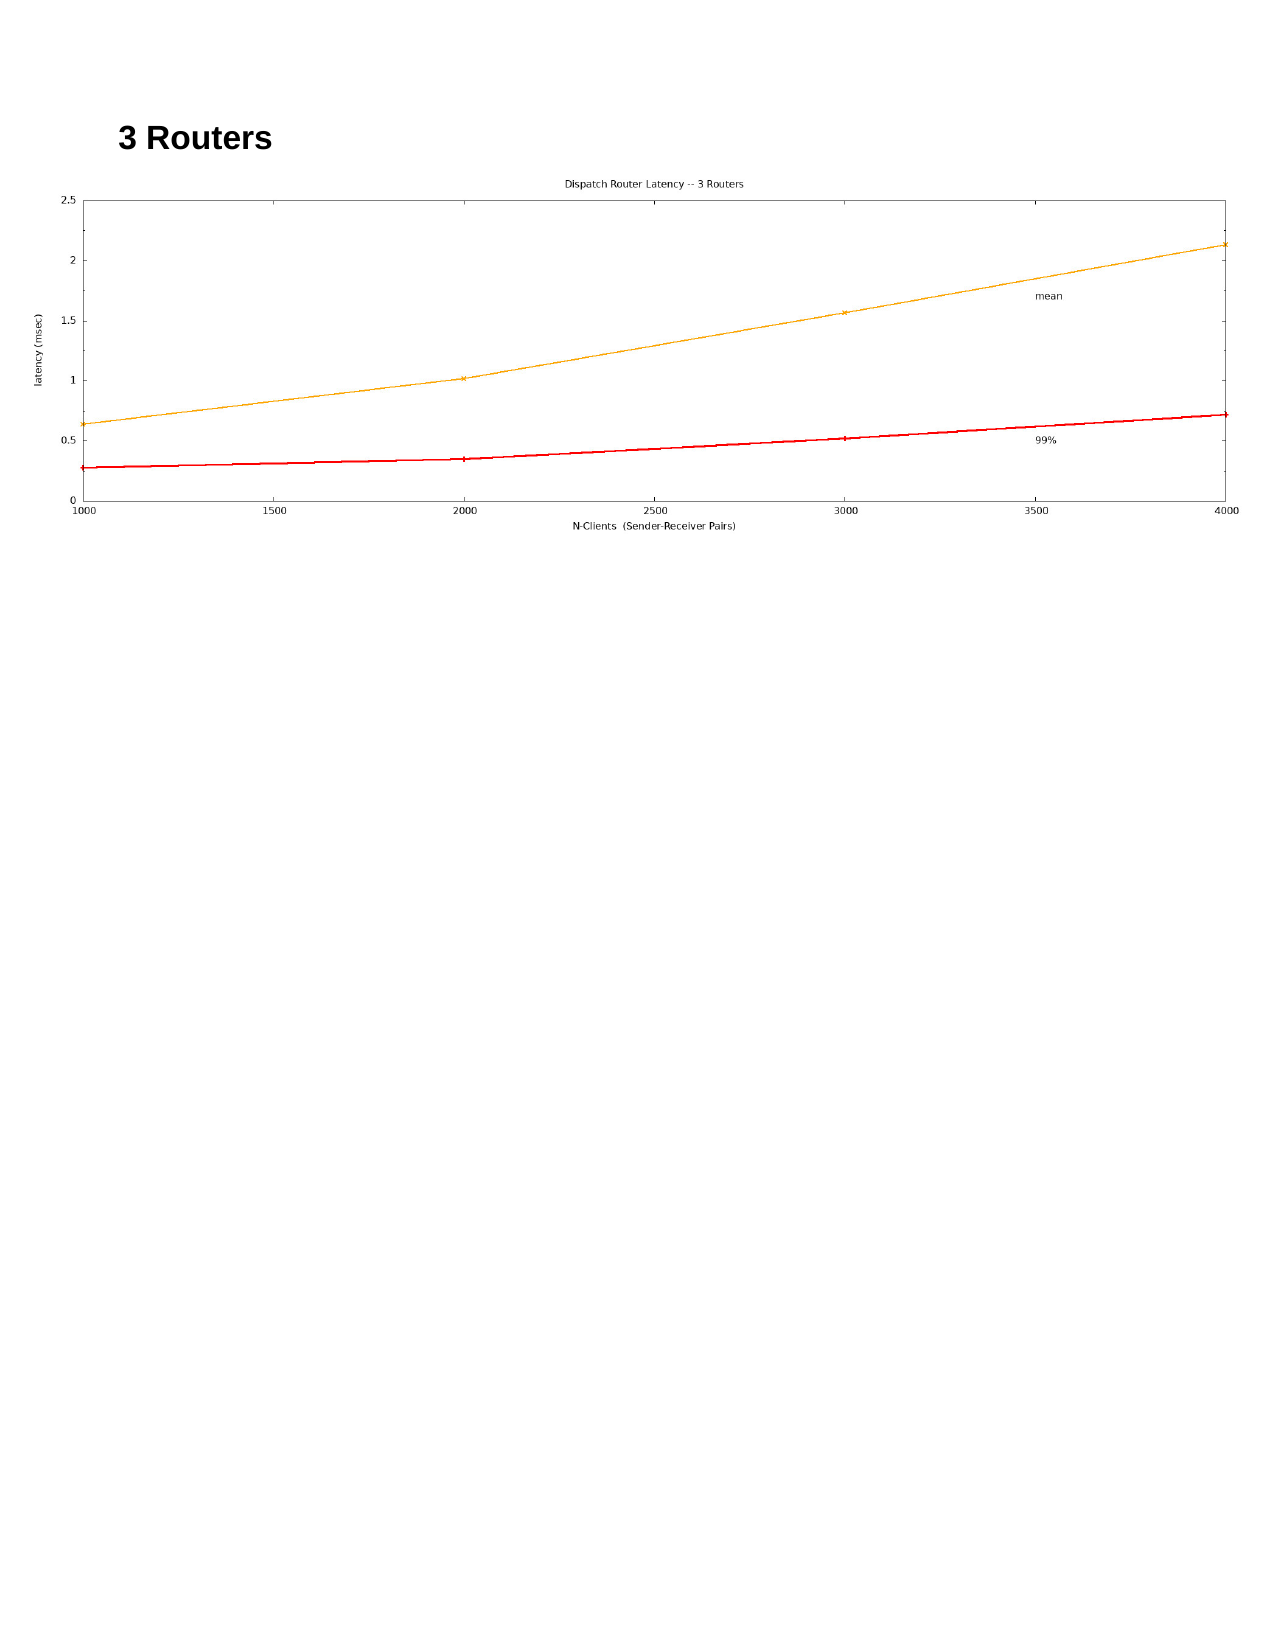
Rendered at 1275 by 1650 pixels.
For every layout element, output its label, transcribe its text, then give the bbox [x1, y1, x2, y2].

picture [29, 169, 1246, 534]
subtitle 3 Routers [118, 118, 1157, 157]
